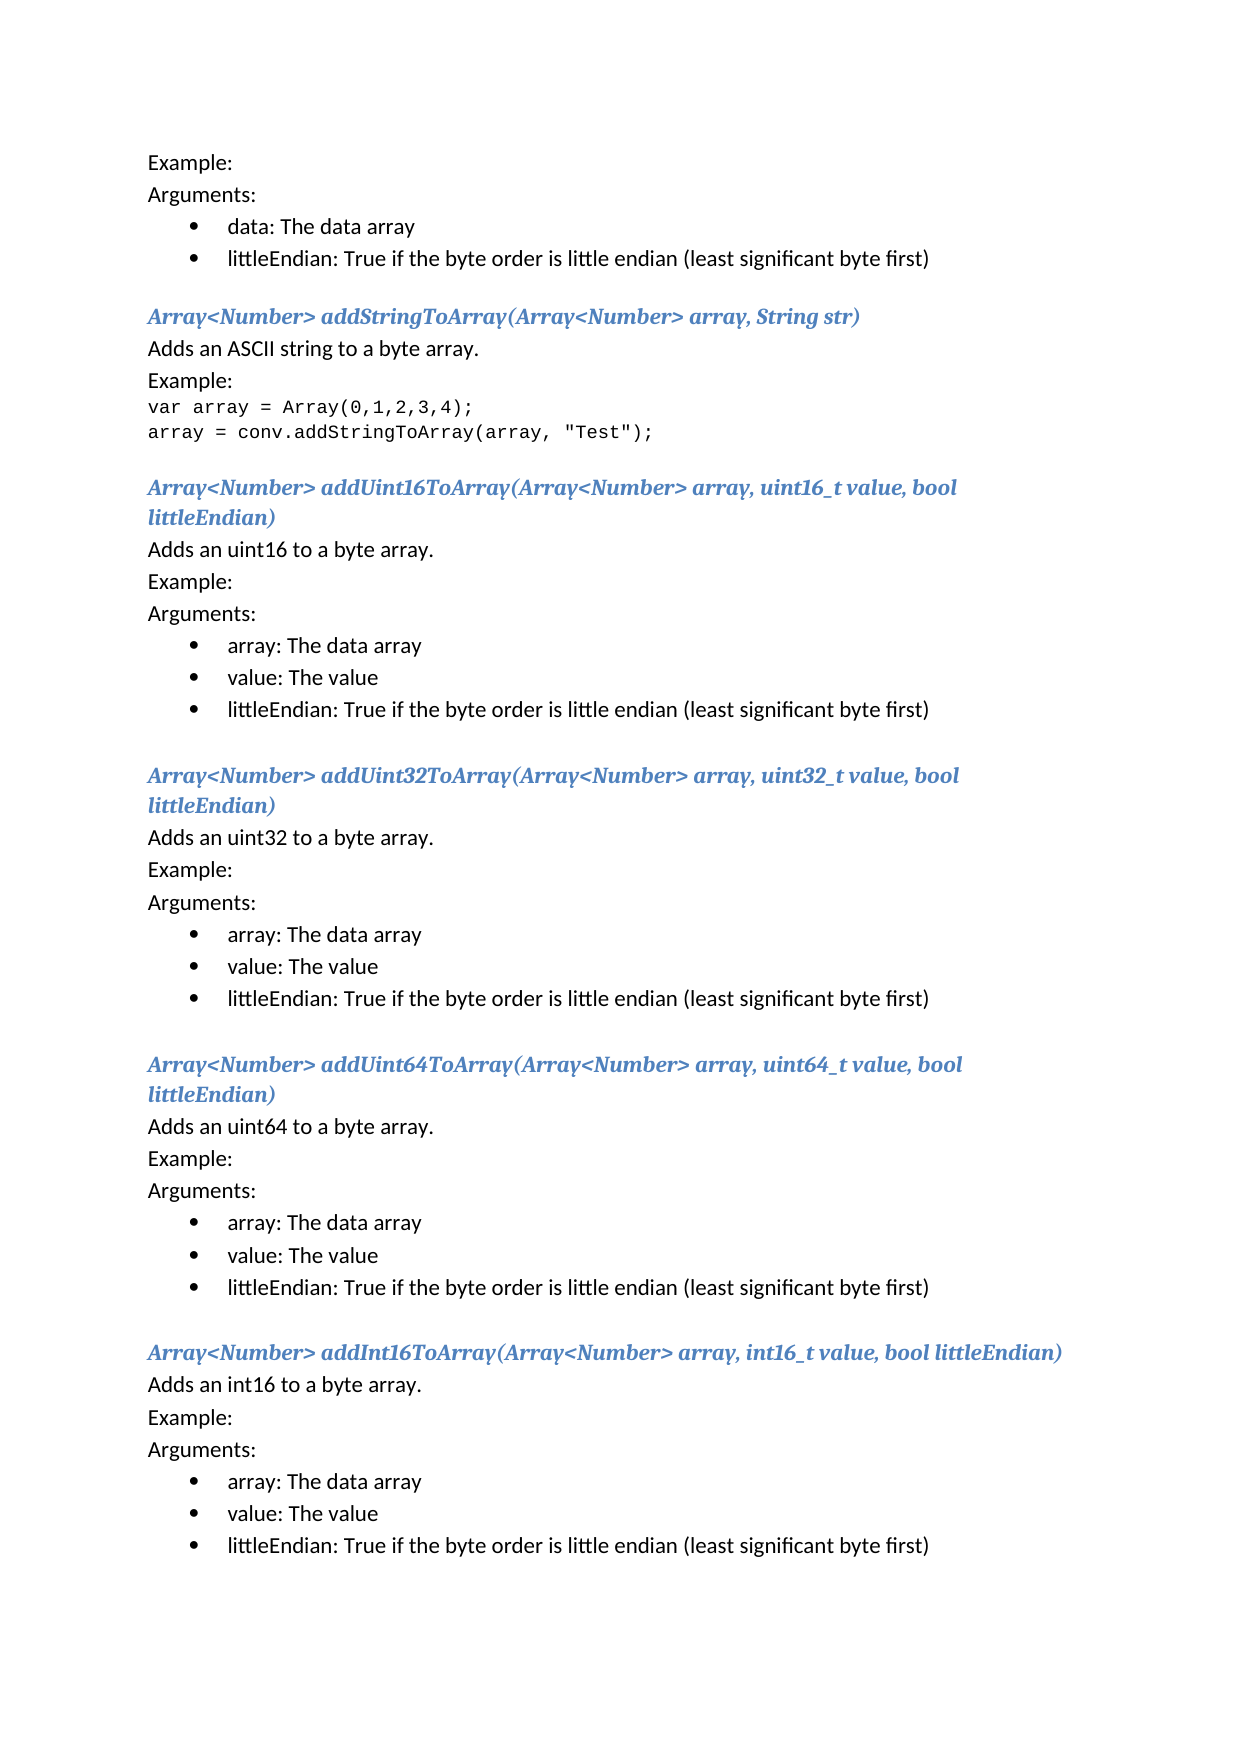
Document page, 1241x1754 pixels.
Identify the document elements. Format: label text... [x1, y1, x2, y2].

list value: The value [190, 663, 1093, 691]
list array: The data array [190, 631, 1093, 659]
text Adds an ASCII string to a byte array. [148, 334, 1093, 362]
text Example: [148, 1144, 1093, 1172]
subtitle Array<Number> addUint16ToArray(Array<Number> array, uint16_t value, bool littleEndian) [148, 474, 1093, 531]
text Arguments: [148, 888, 1093, 916]
text Example: [148, 1403, 1093, 1431]
text Arguments: [148, 1176, 1093, 1204]
subtitle Array<Number> addInt16ToArray(Array<Number> array, int16_t value, bool littleEndian) [148, 1340, 1093, 1367]
list littleEndian: True if the byte order is little endian (least significant byte first) [190, 984, 1093, 1012]
list array: The data array [190, 1467, 1093, 1495]
text Arguments: [148, 1435, 1093, 1463]
text array = conv.addStringToArray(array, "Test"); [148, 423, 1093, 444]
text Adds an int16 to a byte array. [148, 1370, 1093, 1398]
text Example: [148, 366, 1093, 394]
list value: The value [190, 1499, 1093, 1527]
text var array = Array(0,1,2,3,4); [148, 398, 1093, 419]
subtitle Array<Number> addUint32ToArray(Array<Number> array, uint32_t value, bool littleEndian) [148, 763, 1093, 819]
list value: The value [190, 952, 1093, 980]
text Arguments: [148, 180, 1093, 208]
subtitle Array<Number> addStringToArray(Array<Number> array, String str) [148, 304, 1093, 330]
text Example: [148, 856, 1093, 883]
text Arguments: [148, 599, 1093, 627]
list littleEndian: True if the byte order is little endian (least significant byte first) [190, 696, 1093, 724]
text Adds an uint32 to a byte array. [148, 823, 1093, 851]
text Example: [148, 148, 1093, 176]
text Example: [148, 567, 1093, 595]
text Adds an uint64 to a byte array. [148, 1112, 1093, 1140]
text Adds an uint16 to a byte array. [148, 535, 1093, 563]
list data: The data array [190, 212, 1093, 240]
list array: The data array [190, 920, 1093, 948]
list littleEndian: True if the byte order is little endian (least significant byte first) [190, 1531, 1093, 1559]
list array: The data array [190, 1208, 1093, 1237]
list littleEndian: True if the byte order is little endian (least significant byte first) [190, 1273, 1093, 1301]
list value: The value [190, 1241, 1093, 1269]
list littleEndian: True if the byte order is little endian (least significant byte first) [190, 244, 1093, 272]
subtitle Array<Number> addUint64ToArray(Array<Number> array, uint64_t value, bool littleEndian) [148, 1052, 1093, 1108]
